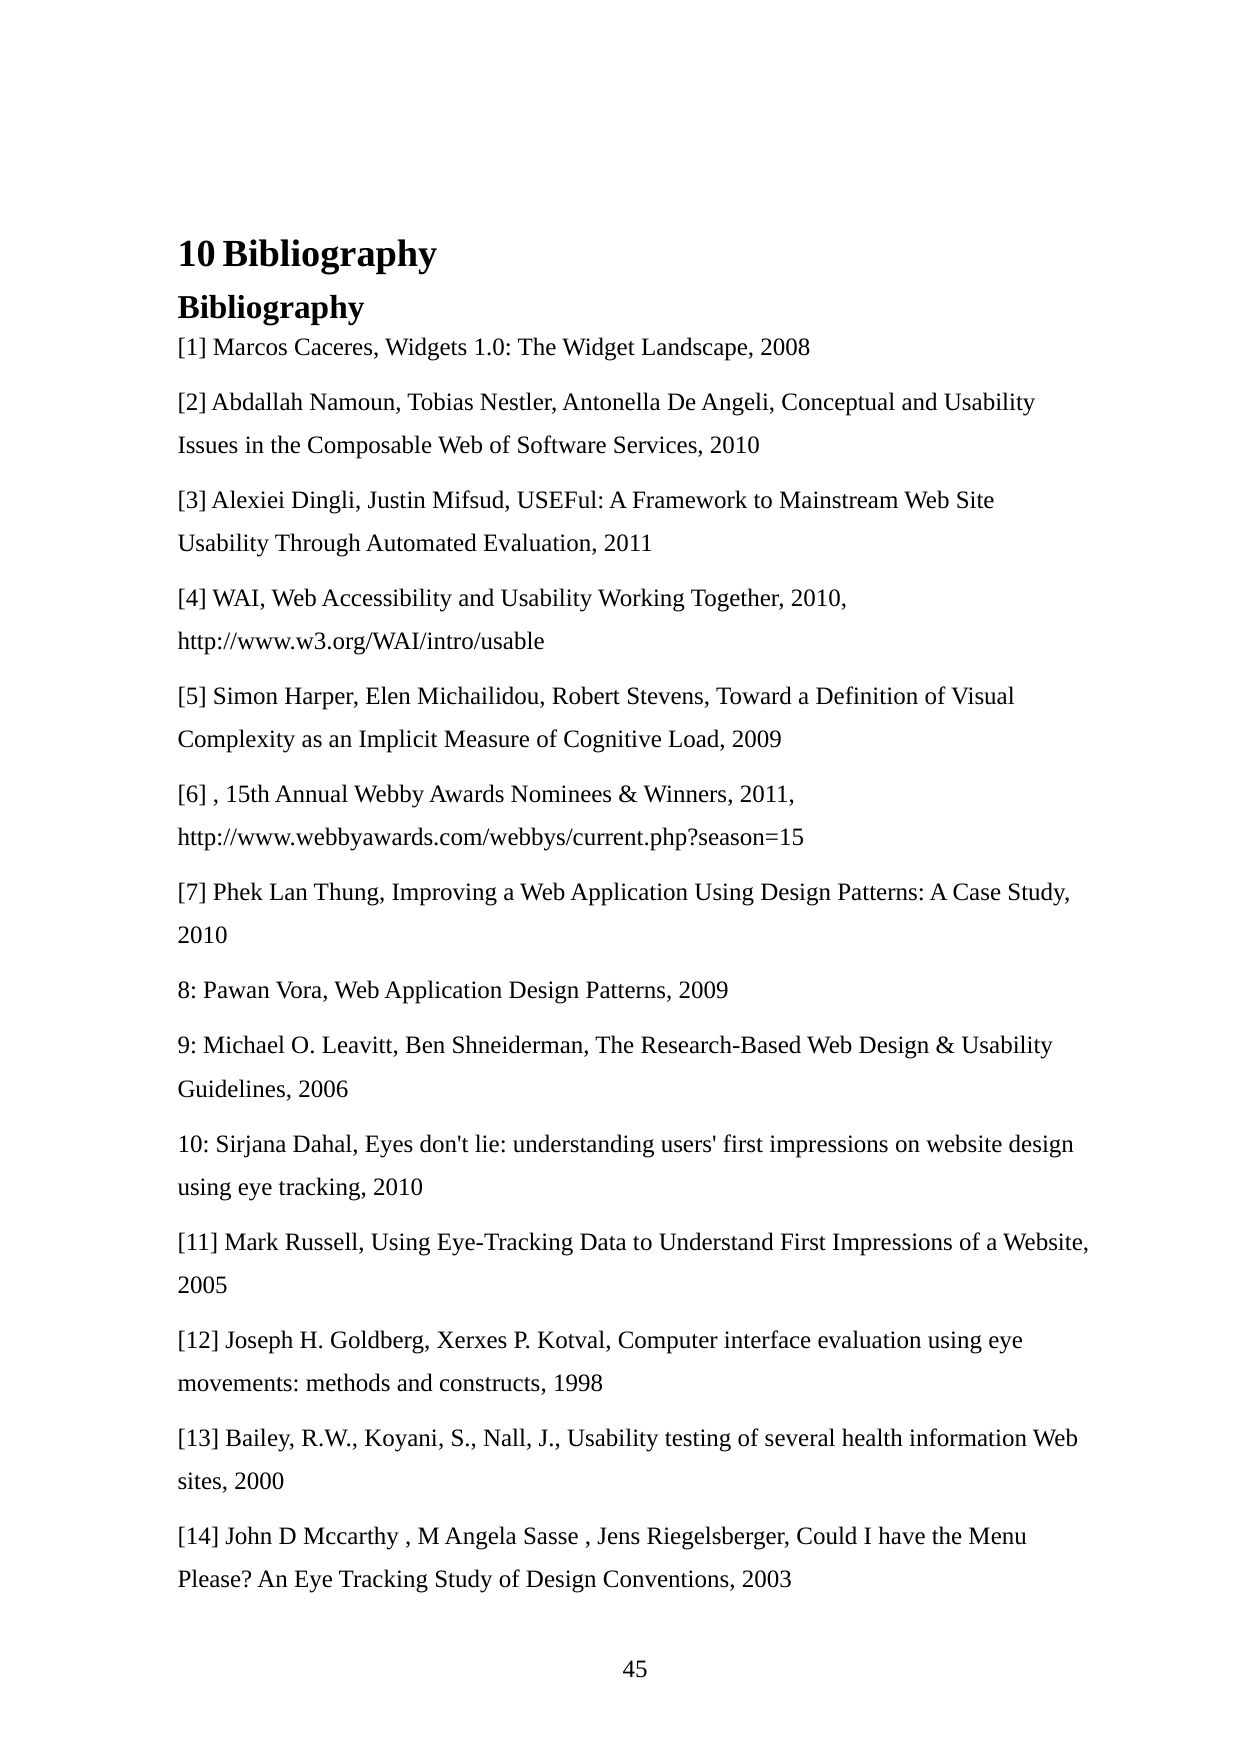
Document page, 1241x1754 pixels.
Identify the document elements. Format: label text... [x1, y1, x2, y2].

subtitle Bibliography [177, 287, 1093, 326]
text [12] Joseph H. Goldberg, Xerxes P. Kotval, Computer interface evaluation using eye movements: methods and constructs, 1998 [177, 1325, 1093, 1397]
text 8: Pawan Vora, Web Application Design Patterns, 2009 [177, 976, 1093, 1004]
text [6] , 15th Annual Webby Awards Nominees & Winners, 2011, http://www.webbyawards.com/webbys/current.php?season=15 [177, 779, 1093, 851]
text [7] Phek Lan Thung, Improving a Web Application Using Design Patterns: A Case Study, 2010 [177, 877, 1093, 949]
text [11] Mark Russell, Using Eye-Tracking Data to Understand First Impressions of a Website, 2005 [177, 1227, 1093, 1299]
text [14] John D Mccarthy , M Angela Sasse , Jens Riegelsberger, Could I have the Menu Please? An Eye Tracking Study of Design Conventions, 2003 [177, 1521, 1093, 1593]
text 10: Sirjana Dahal, Eyes don't lie: understanding users' first impressions on website design using eye tracking, 2010 [177, 1129, 1093, 1201]
text [5] Simon Harper, Elen Michailidou, Robert Stevens, Toward a Definition of Visual Complexity as an Implicit Measure of Cognitive Load, 2009 [177, 681, 1093, 753]
text [3] Alexiei Dingli, Justin Mifsud, USEFul: A Framework to Mainstream Web Site Usability Through Automated Evaluation, 2011 [177, 485, 1093, 557]
text [2] Abdallah Namoun, Tobias Nestler, Antonella De Angeli, Conceptual and Usability Issues in the Composable Web of Software Services, 2010 [177, 387, 1093, 459]
subtitle Bibliography [177, 231, 1093, 275]
text [1] Marcos Caceres, Widgets 1.0: The Widget Landscape, 2008 [177, 332, 1093, 361]
text 9: Michael O. Leavitt, Ben Shneiderman, The Research-Based Web Design & Usability Guidelines, 2006 [177, 1031, 1093, 1102]
text [4] WAI, Web Accessibility and Usability Working Together, 2010, http://www.w3.org/WAI/intro/usable [177, 583, 1093, 655]
text [13] Bailey, R.W., Koyani, S., Nall, J., Usability testing of several health information Web sites, 2000 [177, 1423, 1093, 1495]
